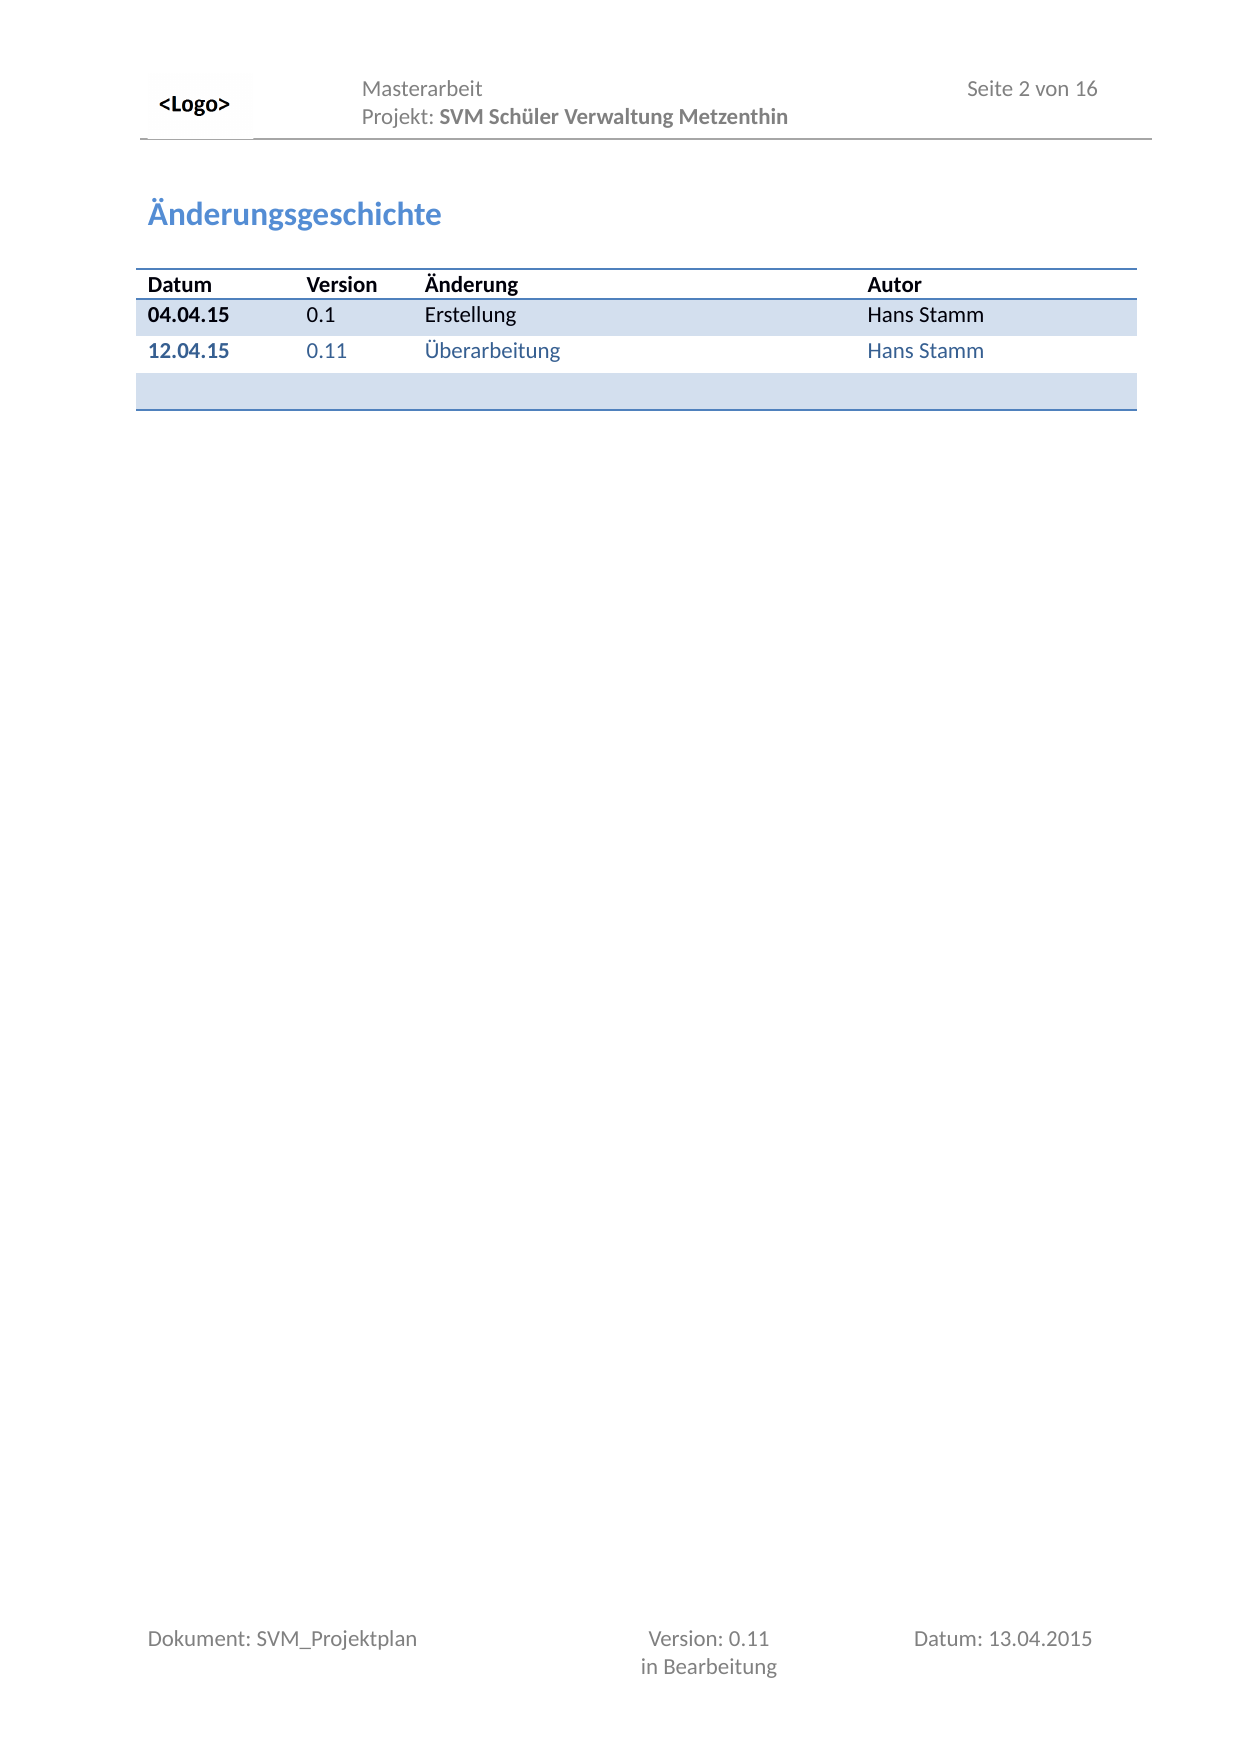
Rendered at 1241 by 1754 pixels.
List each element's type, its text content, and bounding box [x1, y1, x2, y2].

table_cell [413, 373, 856, 409]
picture [147, 73, 254, 139]
table_cell Erstellung [413, 300, 856, 336]
table_cell Hans Stamm [856, 300, 1137, 336]
table_cell [856, 373, 1137, 409]
table_cell 0.1 [295, 300, 413, 336]
table_cell 0.11 [295, 336, 413, 373]
table_header Datum [136, 270, 295, 298]
subtitle Änderungsgeschichte [148, 193, 1093, 234]
table_cell [136, 373, 295, 409]
table_cell [295, 373, 413, 409]
table_cell 04.04.15 [136, 300, 295, 336]
table_header Autor [856, 270, 1137, 298]
table_cell Hans Stamm [856, 336, 1137, 373]
table_header Version [295, 270, 413, 298]
table_cell Überarbeitung [413, 336, 856, 373]
table_cell 12.04.15 [136, 336, 295, 373]
table_header Änderung [413, 270, 856, 298]
